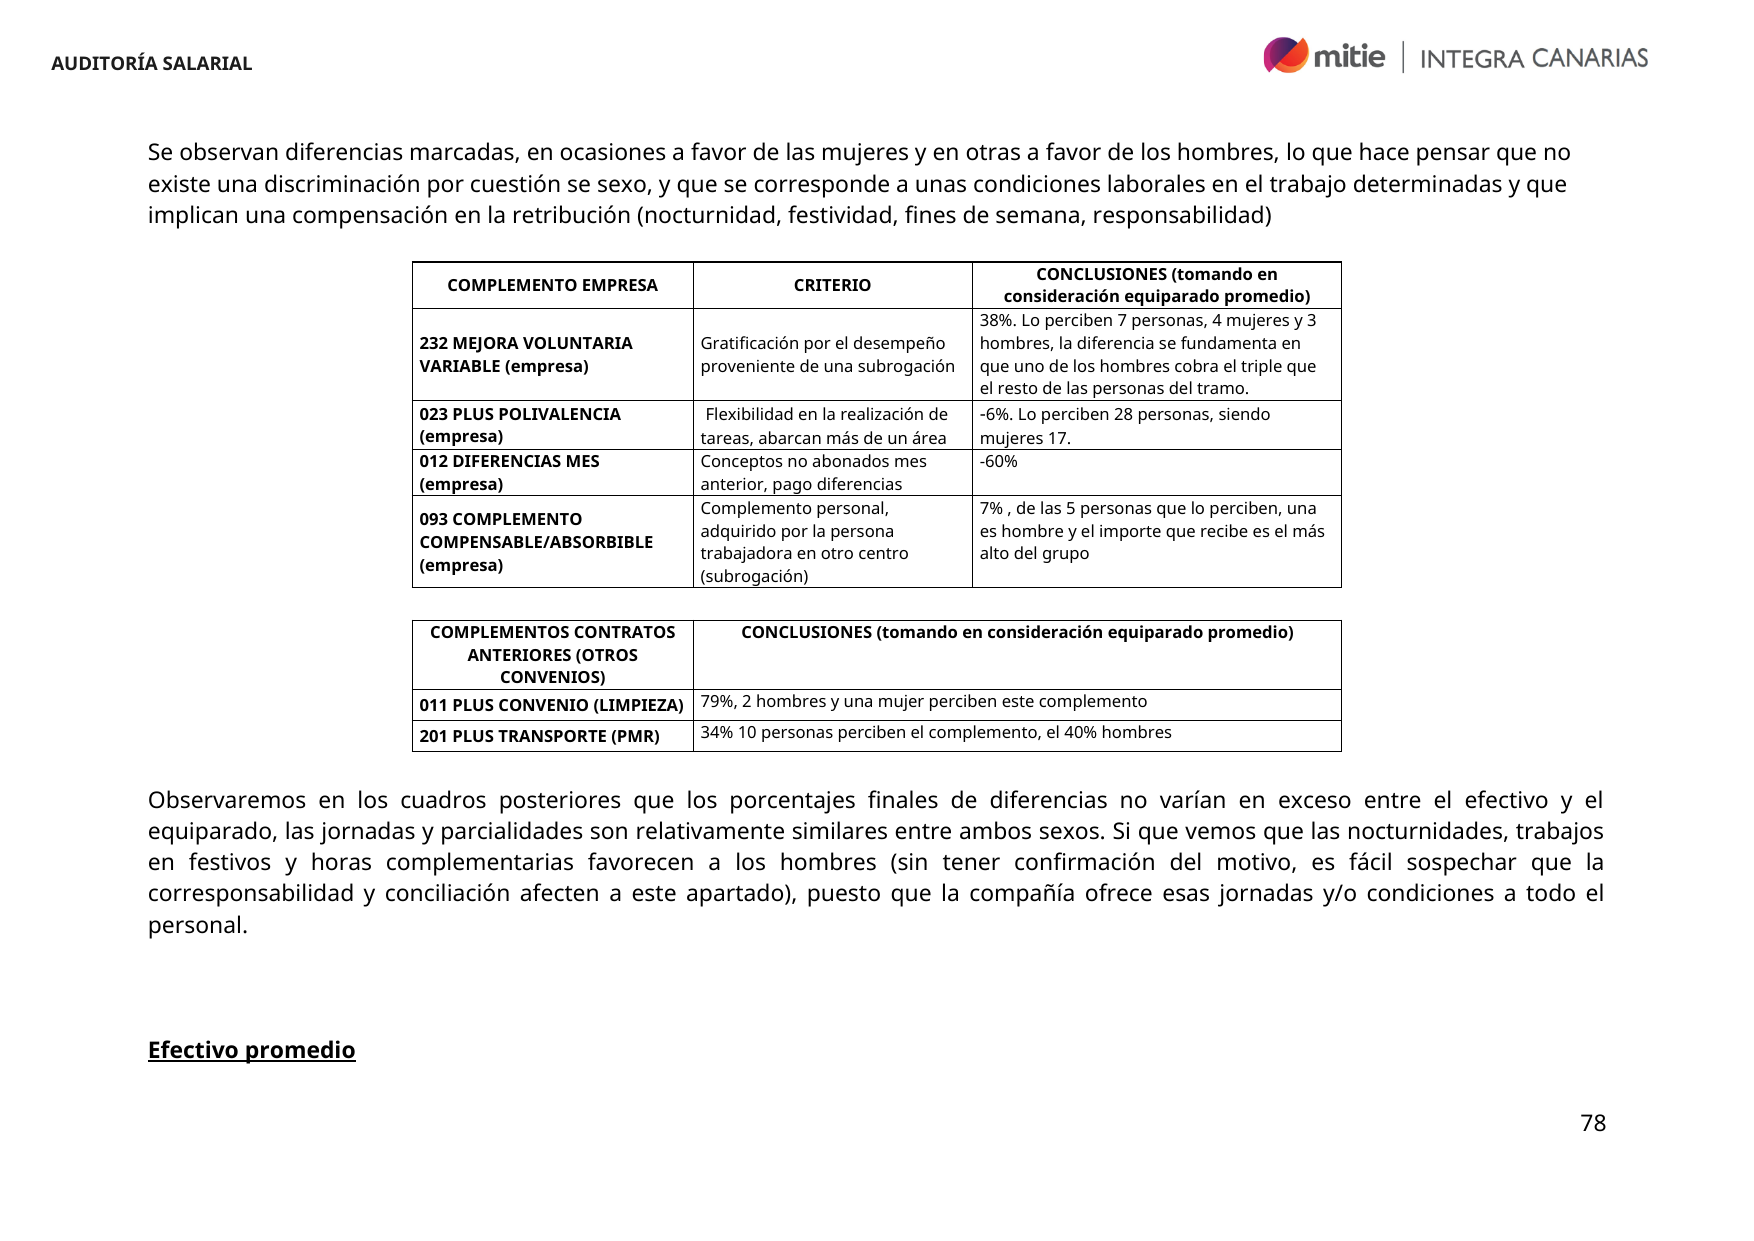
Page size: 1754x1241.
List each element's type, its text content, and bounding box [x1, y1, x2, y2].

table_header CONCLUSIONES (tomando en consideración equiparado promedio) [973, 263, 1341, 308]
text Observaremos en los cuadros posteriores que los porcentajes finales de diferencias no varían en exceso entre el efectivo y el equiparado, las jornadas y parcialidades son relativamente similares entre ambos sexos. Si que vemos que las nocturnidades, trabajos en festivos y horas complementarias favorecen a los hombres (sin tener confirmación del motivo, es fácil sospechar que la corresponsabilidad y conciliación afecten a este apartado), puesto que la compañía ofrece esas jornadas y/o condiciones a todo el personal. [148, 783, 1606, 940]
table_cell 7% , de las 5 personas que lo perciben, una es hombre y el importe que recibe es el más alto del grupo [973, 496, 1341, 587]
text Se observan diferencias marcadas, en ocasiones a favor de las mujeres y en otras a favor de los hombres, lo que hace pensar que no existe una discriminación por cuestión se sexo, y que se corresponde a unas condiciones laborales en el trabajo determinadas y que implican una compensación en la retribución (nocturnidad, festividad, fines de semana, responsabilidad) [148, 136, 1606, 230]
table_cell 232 MEJORA VOLUNTARIA VARIABLE (empresa) [413, 309, 693, 400]
table_header CONCLUSIONES (tomando en consideración equiparado promedio) [694, 621, 1341, 689]
table_cell -60% [973, 450, 1341, 495]
table_cell 012 DIFERENCIAS MES (empresa) [413, 450, 693, 495]
table_cell Conceptos no abonados mes anterior, pago diferencias [694, 450, 972, 495]
table_cell 011 PLUS CONVENIO (LIMPIEZA) [413, 690, 693, 720]
table_header CRITERIO [694, 263, 972, 308]
table_cell 79%, 2 hombres y una mujer perciben este complemento [694, 690, 1341, 720]
table_cell -6%. Lo perciben 28 personas, siendo mujeres 17. [973, 401, 1341, 449]
table_cell 201 PLUS TRANSPORTE (PMR) [413, 721, 693, 751]
table_cell Flexibilidad en la realización de tareas, abarcan más de un área [694, 401, 972, 449]
table_cell 38%. Lo perciben 7 personas, 4 mujeres y 3 hombres, la diferencia se fundamenta en que uno de los hombres cobra el triple que el resto de las personas del tramo. [973, 309, 1341, 400]
table_cell 023 PLUS POLIVALENCIA (empresa) [413, 401, 693, 449]
table_cell Complemento personal, adquirido por la persona trabajadora en otro centro (subrogación) [694, 496, 972, 587]
table_header COMPLEMENTO EMPRESA [413, 263, 693, 308]
table_cell Gratificación por el desempeño proveniente de una subrogación [694, 309, 972, 400]
table_cell 34% 10 personas perciben el complemento, el 40% hombres [694, 721, 1341, 751]
table_header COMPLEMENTOS CONTRATOS ANTERIORES (OTROS CONVENIOS) [413, 621, 693, 689]
table_cell 093 COMPLEMENTO COMPENSABLE/ABSORBIBLE (empresa) [413, 496, 693, 587]
text Efectivo promedio [148, 1033, 1606, 1065]
